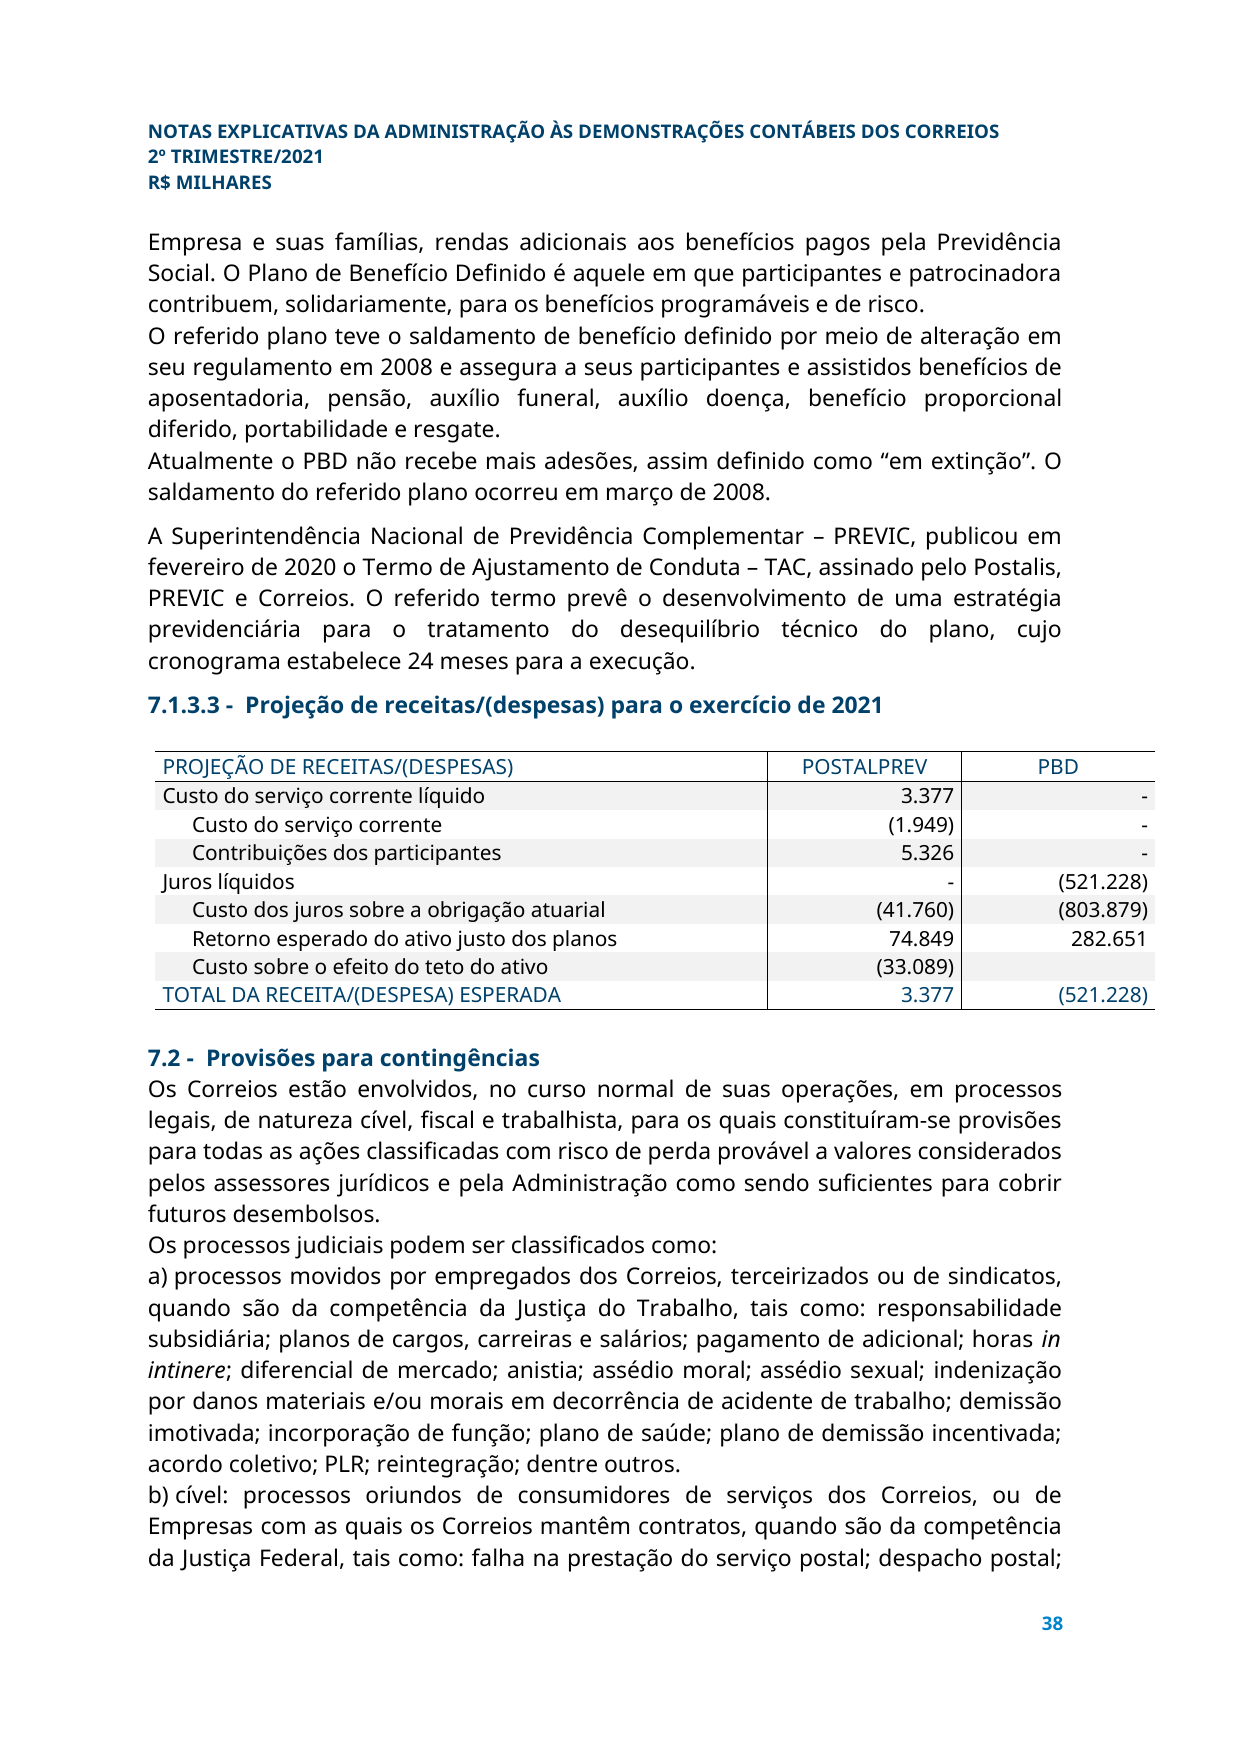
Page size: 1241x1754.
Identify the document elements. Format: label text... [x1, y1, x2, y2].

text Os Correios estão envolvidos, no curso normal de suas operações, em processos legais, de natureza cível, fiscal e trabalhista, para os quais constituíram-se provisões para todas as ações classificadas com risco de perda provável a valores considerados pelos assessores jurídicos e pela Administração como sendo suficientes para cobrir futuros desembolsos. [148, 1041, 1063, 1229]
table_cell (521.228) [962, 981, 1155, 1009]
list processos movidos por empregados dos Correios, terceirizados ou de sindicatos, quando são da competência da Justiça do Trabalho, tais como: responsabilidade subsidiária; planos de cargos, carreiras e salários; pagamento de adicional; horas in intinere; diferencial de mercado; anistia; assédio moral; assédio sexual; indenização por danos materiais e/ou morais em decorrência de acidente de trabalho; demissão imotivada; incorporação de função; plano de saúde; plano de demissão incentivada; acordo coletivo; PLR; reintegração; dentre outros. [148, 1260, 1063, 1479]
table_cell - [962, 839, 1155, 867]
table_cell [962, 952, 1155, 981]
table_header PBD [962, 752, 1155, 781]
text Os processos judiciais podem ser classificados como: [148, 1229, 1063, 1260]
table_cell - [962, 810, 1155, 838]
table_cell - [768, 867, 961, 895]
table_cell 3.377 [768, 981, 961, 1009]
table_cell - [962, 782, 1155, 810]
text O referido plano teve o saldamento de benefício definido por meio de alteração em seu regulamento em 2008 e assegura a seus participantes e assistidos benefícios de aposentadoria, pensão, auxílio funeral, auxílio doença, benefício proporcional diferido, portabilidade e resgate. [148, 320, 1063, 445]
table_cell (1.949) [768, 810, 961, 838]
list cível: processos oriundos de consumidores de serviços dos Correios, ou de Empresas com as quais os Correios mantêm contratos, quando são da competência da Justiça Federal, tais como: falha na prestação do serviço postal; despacho postal; [148, 1479, 1063, 1573]
text Empresa e suas famílias, rendas adicionais aos benefícios pagos pela Previdência Social. O Plano de Benefício Definido é aquele em que participantes e patrocinadora contribuem, solidariamente, para os benefícios programáveis e de risco. [148, 226, 1063, 320]
table_cell Custo sobre o efeito do teto do ativo [155, 952, 767, 981]
subtitle Projeção de receitas/(despesas) para o exercício de 2021 [148, 688, 884, 720]
text Atualmente o PBD não recebe mais adesões, assim definido como “em extinção”. O saldamento do referido plano ocorreu em março de 2008. [148, 445, 1063, 507]
table_cell (41.760) [768, 895, 961, 924]
text A Superintendência Nacional de Previdência Complementar – PREVIC, publicou em fevereiro de 2020 o Termo de Ajustamento de Conduta – TAC, assinado pelo Postalis, PREVIC e Correios. O referido termo prevê o desenvolvimento de uma estratégia previdenciária para o tratamento do desequilíbrio técnico do plano, cujo cronograma estabelece 24 meses para a execução. [148, 520, 1063, 676]
table_cell Retorno esperado do ativo justo dos planos [155, 924, 767, 952]
table_cell Custo do serviço corrente líquido [155, 782, 767, 810]
table_cell TOTAL DA RECEITA/(DESPESA) ESPERADA [155, 981, 767, 1009]
table_header POSTALPREV [768, 752, 961, 781]
table_cell Custo do serviço corrente [155, 810, 767, 838]
table_cell Custo dos juros sobre a obrigação atuarial [155, 895, 767, 924]
table_cell Contribuições dos participantes [155, 839, 767, 867]
table_cell (521.228) [962, 867, 1155, 895]
subtitle Provisões para contingências [148, 1041, 540, 1073]
table_cell 5.326 [768, 839, 961, 867]
table_cell (803.879) [962, 895, 1155, 924]
table_cell 3.377 [768, 782, 961, 810]
table_cell 282.651 [962, 924, 1155, 952]
table_cell 74.849 [768, 924, 961, 952]
table_cell (33.089) [768, 952, 961, 981]
table_header PROJEÇÃO DE RECEITAS/(DESPESAS) [155, 752, 767, 781]
table_cell Juros líquidos [155, 867, 767, 895]
